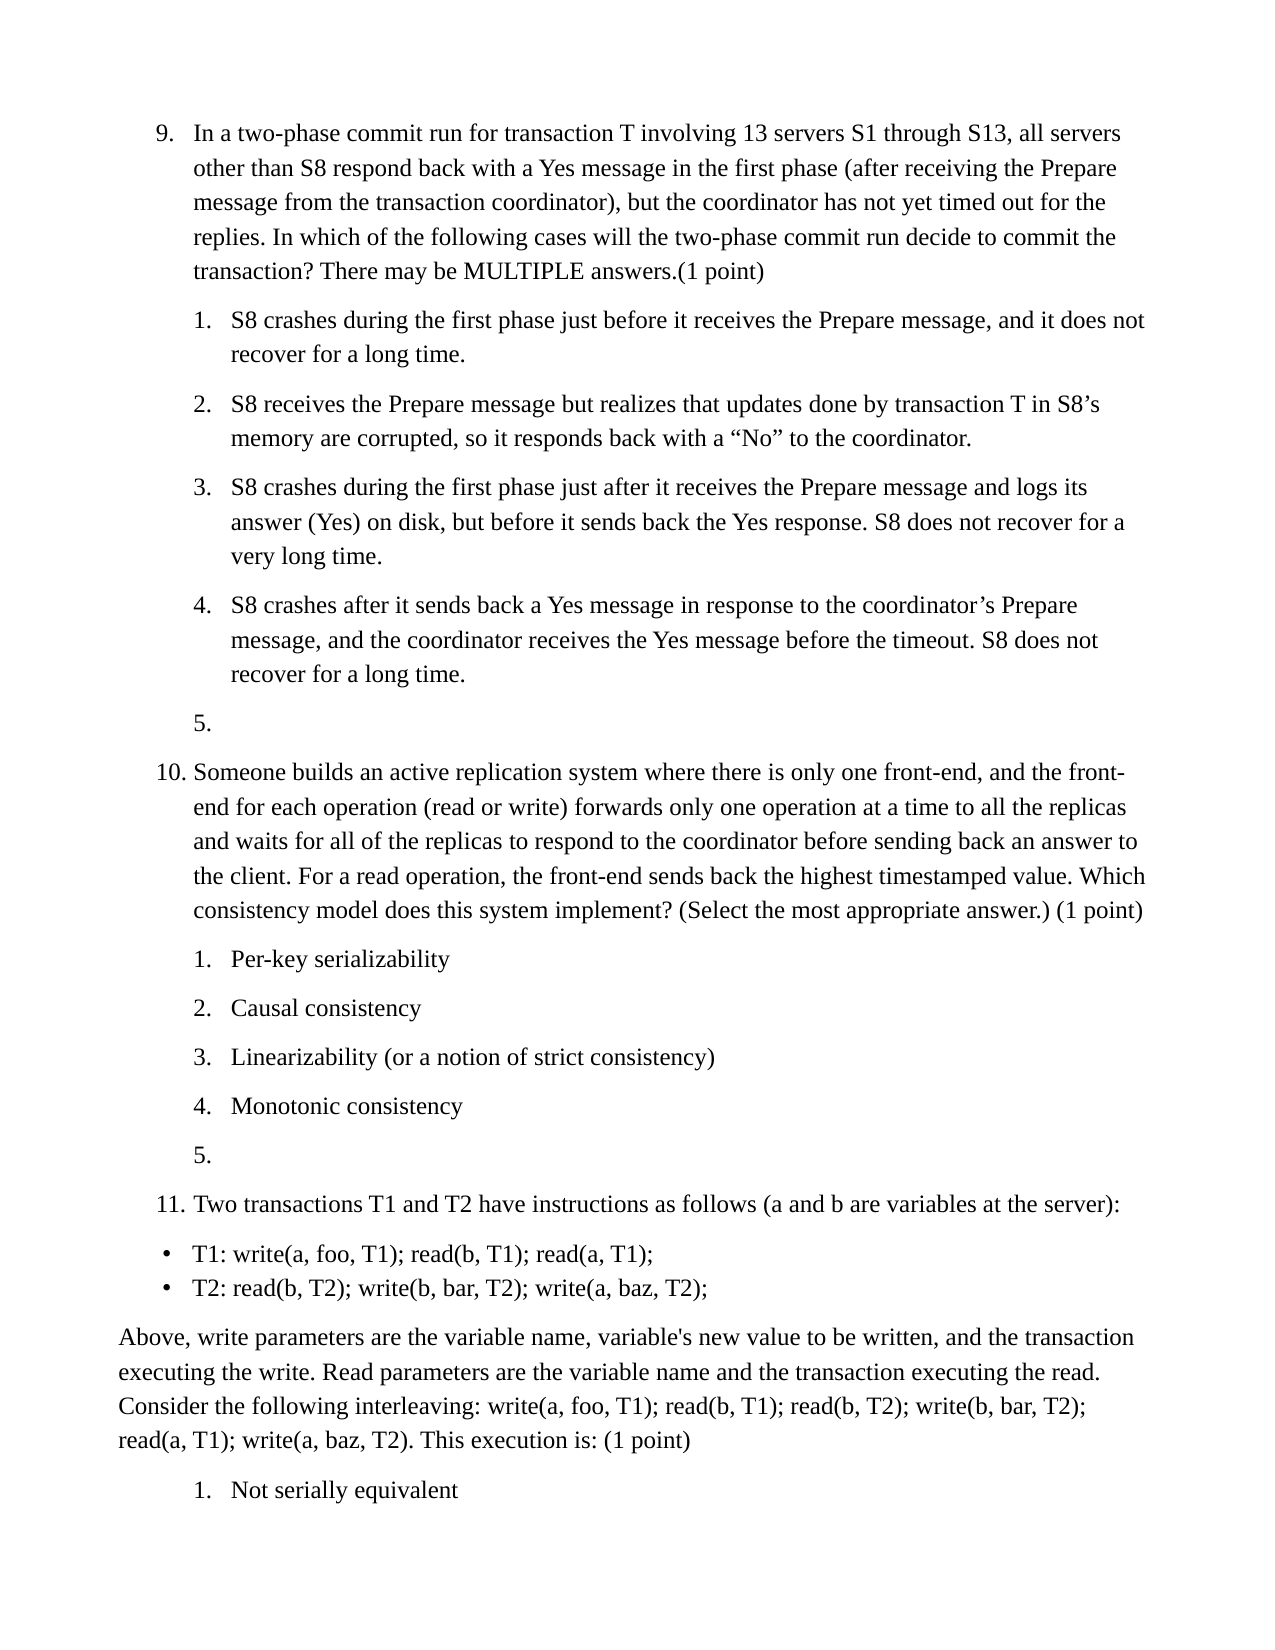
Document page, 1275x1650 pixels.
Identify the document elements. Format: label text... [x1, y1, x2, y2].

list Not serially equivalent [193, 1475, 1157, 1503]
list Two transactions T1 and T2 have instructions as follows (a and b are variables at the server): [156, 1189, 1157, 1218]
list T2: read(b, T2); write(b, bar, T2); write(a, baz, T2); [162, 1273, 1157, 1302]
list S8 receives the Prepare message but realizes that updates done by transaction T in S8’s memory are corrupted, so it responds back with a “No” to the coordinator. [193, 389, 1157, 452]
list S8 crashes after it sends back a Yes message in response to the coordinator’s Prepare message, and the coordinator receives the Yes message before the timeout. S8 does not recover for a long time. [193, 590, 1157, 688]
list T1: write(a, foo, T1); read(b, T1); read(a, T1); [162, 1239, 1157, 1267]
text Above, write parameters are the variable name, variable's new value to be written, and the transaction executing the write. Read parameters are the variable name and the transaction executing the read. Consider the following interleaving: write(a, foo, T1); read(b, T1); read(b, T2); write(b, bar, T2); read(a, T1); write(a, baz, T2). This execution is: (1 point) [118, 1322, 1157, 1454]
list Linearizability (or a notion of strict consistency) [193, 1042, 1157, 1071]
list Someone builds an active replication system where there is only one front-end, and the front-end for each operation (read or write) forwards only one operation at a time to all the replicas and waits for all of the replicas to respond to the coordinator before sending back an answer to the client. For a read operation, the front-end sends back the highest timestamped value. Which consistency model does this system implement? (Select the most appropriate answer.) (1 point) [156, 757, 1157, 924]
list Per-key serializability [193, 944, 1157, 973]
list Monotonic consistency [193, 1091, 1157, 1120]
list S8 crashes during the first phase just after it receives the Prepare message and logs its answer (Yes) on disk, but before it sends back the Yes response. S8 does not recover for a very long time. [193, 472, 1157, 570]
list Causal consistency [193, 993, 1157, 1022]
list S8 crashes during the first phase just before it receives the Prepare message, and it does not recover for a long time. [193, 305, 1157, 368]
list In a two-phase commit run for transaction T involving 13 servers S1 through S13, all servers other than S8 respond back with a Yes message in the first phase (after receiving the Prepare message from the transaction coordinator), but the coordinator has not yet timed out for the replies. In which of the following cases will the two-phase commit run decide to commit the transaction? There may be MULTIPLE answers.(1 point) [156, 118, 1157, 285]
